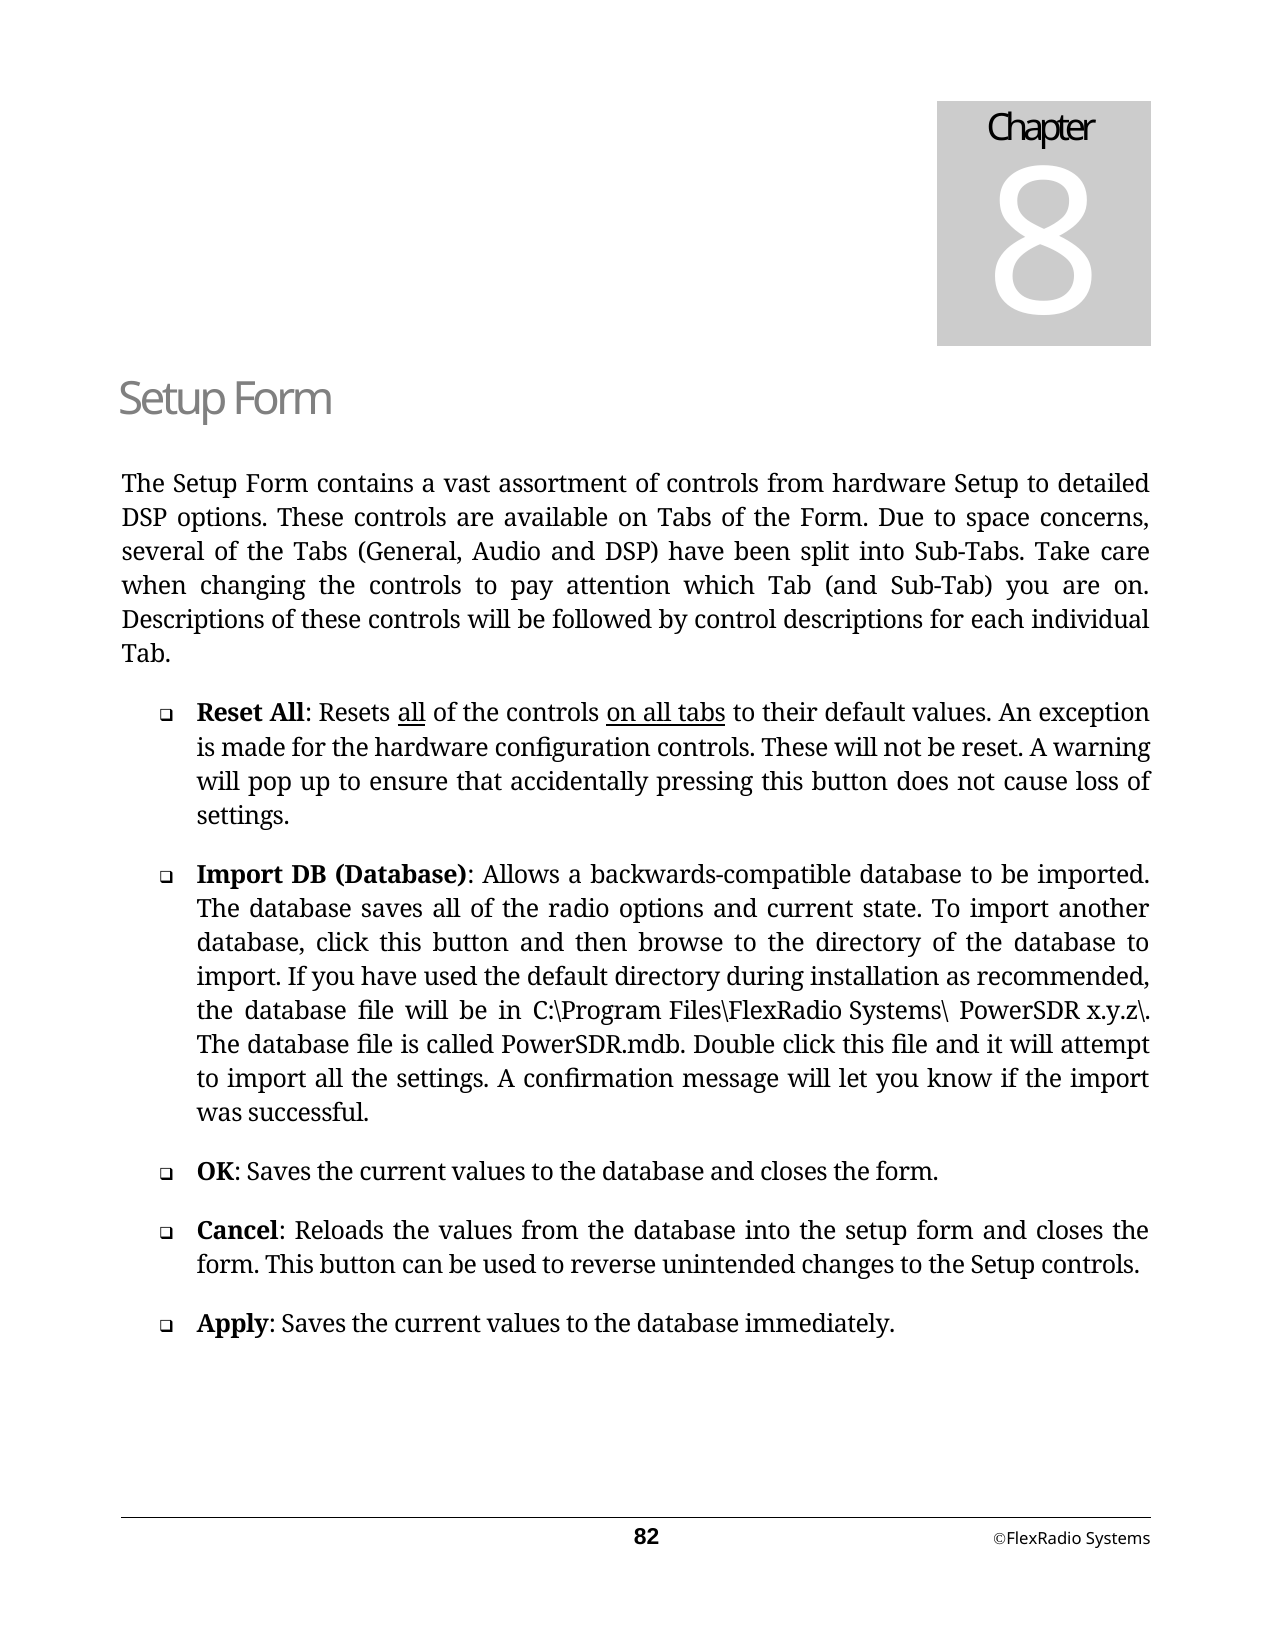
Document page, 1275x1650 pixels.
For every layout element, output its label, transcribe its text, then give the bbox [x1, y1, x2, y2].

list OK: Saves the current values to the database and closes the form. [159, 1154, 1151, 1188]
list Import DB (Database): Allows a backwards-compatible database to be imported. The database saves all of the radio options and current state. To import another database, click this button and then browse to the directory of the database to import. If you have used the default directory during installation as recommended, the database file will be in C:\Program Files\FlexRadio Systems\ PowerSDR x.y.z\. The database file is called PowerSDR.mdb. Double click this file and it will attempt to import all the settings. A confirmation message will let you know if the import was successful. [159, 856, 1151, 1129]
list Cancel: Reloads the values from the database into the setup form and closes the form. This button can be used to reverse unintended changes to the Setup controls. [159, 1213, 1151, 1281]
text The Setup Form contains a vast assortment of controls from hardware Setup to detailed DSP options. These controls are available on Tabs of the Form. Due to space concerns, several of the Tabs (General, Audio and DSP) have been split into Sub-Tabs. Take care when changing the controls to pay attention which Tab (and Sub-Tab) you are on. Descriptions of these controls will be followed by control descriptions for each individual Tab. [121, 466, 1151, 670]
subtitle Setup Form [55, 238, 926, 428]
list Reset All: Resets all of the controls on all tabs to their default values. An exception is made for the hardware configuration controls. These will not be reset. A warning will pop up to ensure that accidentally pressing this button does not cause loss of settings. [159, 695, 1151, 831]
list Apply: Saves the current values to the database immediately. [159, 1306, 1151, 1340]
